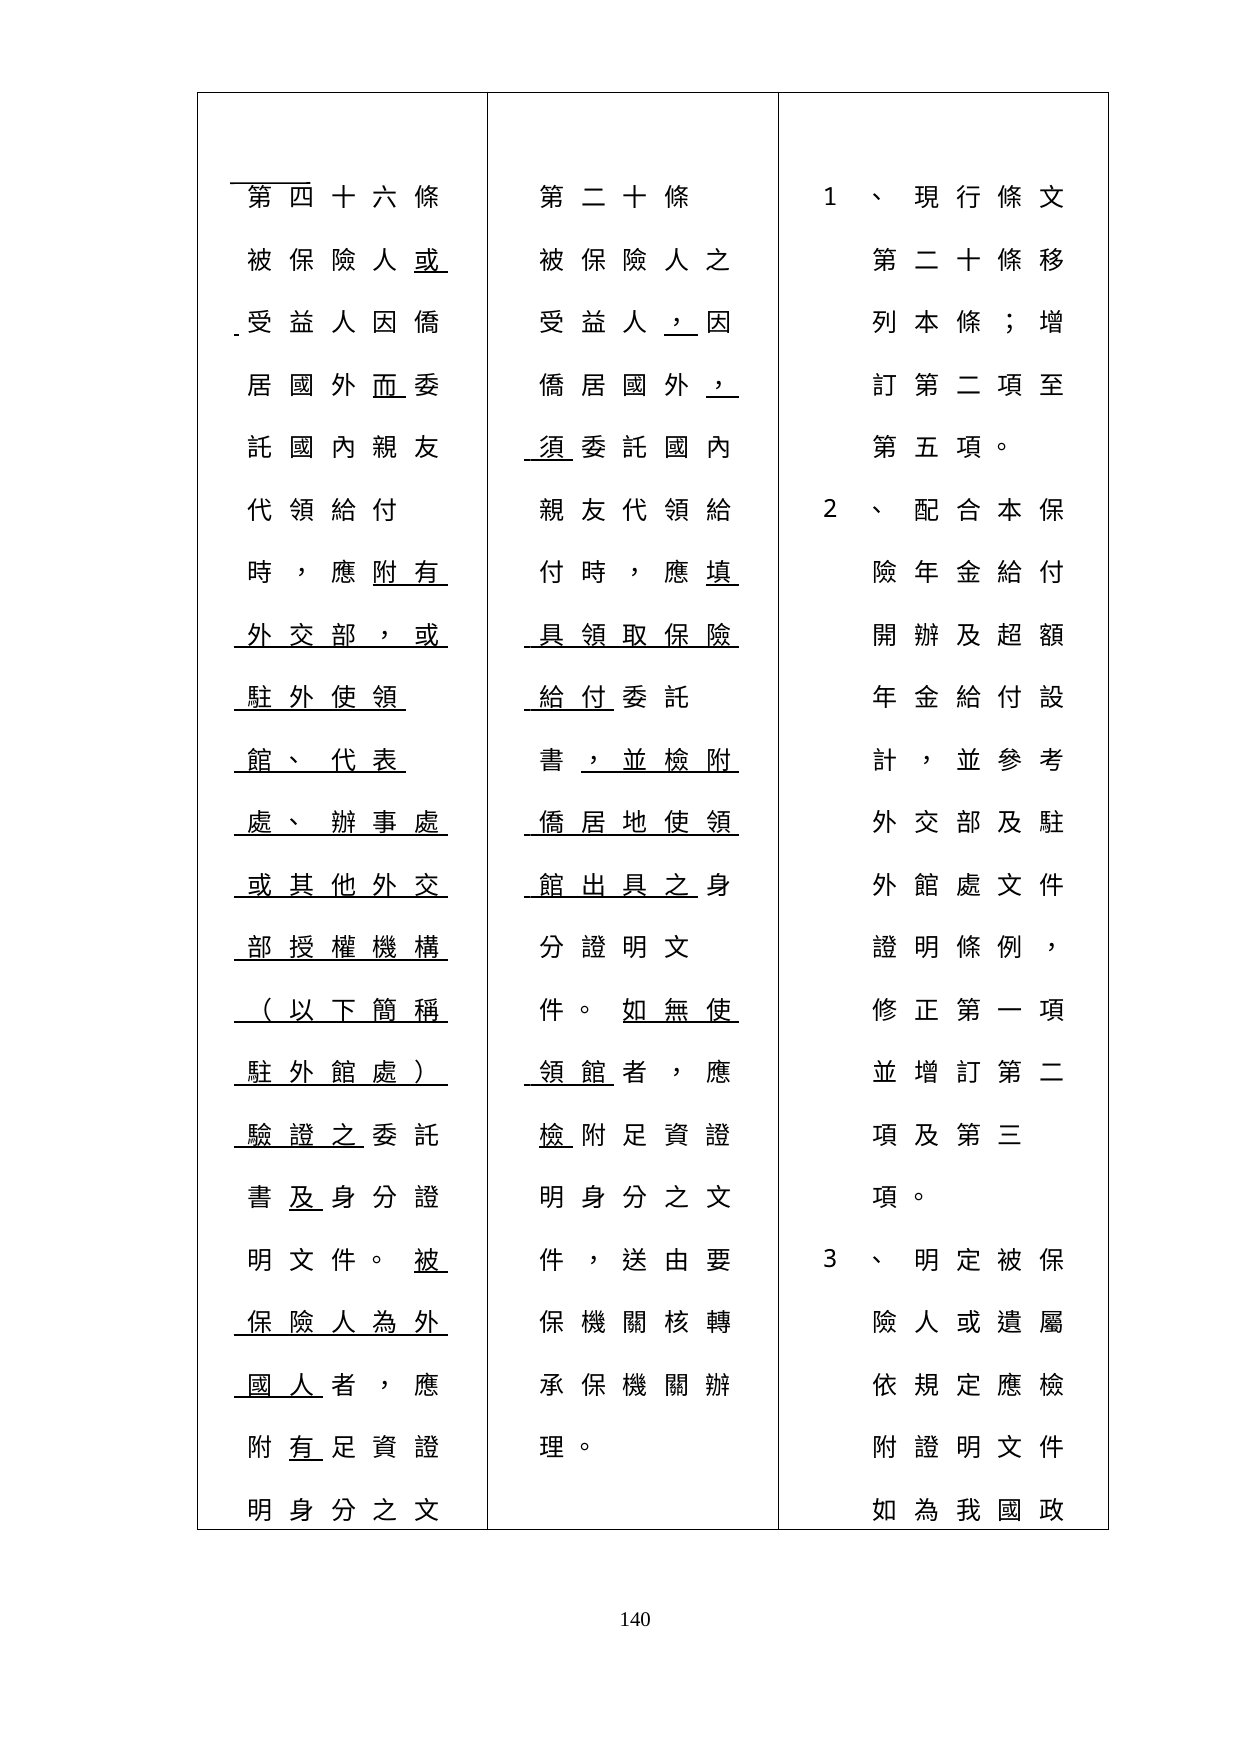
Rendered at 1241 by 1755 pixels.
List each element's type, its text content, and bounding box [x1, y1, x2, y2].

table_cell 第四十六條 被保險人或受益人因僑居國外而委託國內親友代領給付時，應附有外交部，或駐外使領館、代表處、辦事處或其他外交部授權機構（以下簡稱駐外館處）驗證之委託書及身分證明文件。被保險人為外國人者，應附有足資證明身分之文 [198, 93, 487, 1529]
table_cell 第二十條 被保險人之受益人，因僑居國外，須委託國內親友代領給付時，應填具領取保險給付委託書，並檢附僑居地使領館出具之身分證明文件。如無使領館者，應檢附足資證明身分之文件，送由要保機關核轉承保機關辦理。 [488, 93, 778, 1529]
table_cell 現行條文第二十條移列本條；增訂第二項至第五項。 配合本保險年金給付開辦及超額年金給付設計，並參考外交部及駐外館處文件證明條例，修正第一項並增訂第二項及第三項。 明定被保險人或遺屬依規定應檢附證明文件如為我國政 [779, 93, 1108, 1529]
